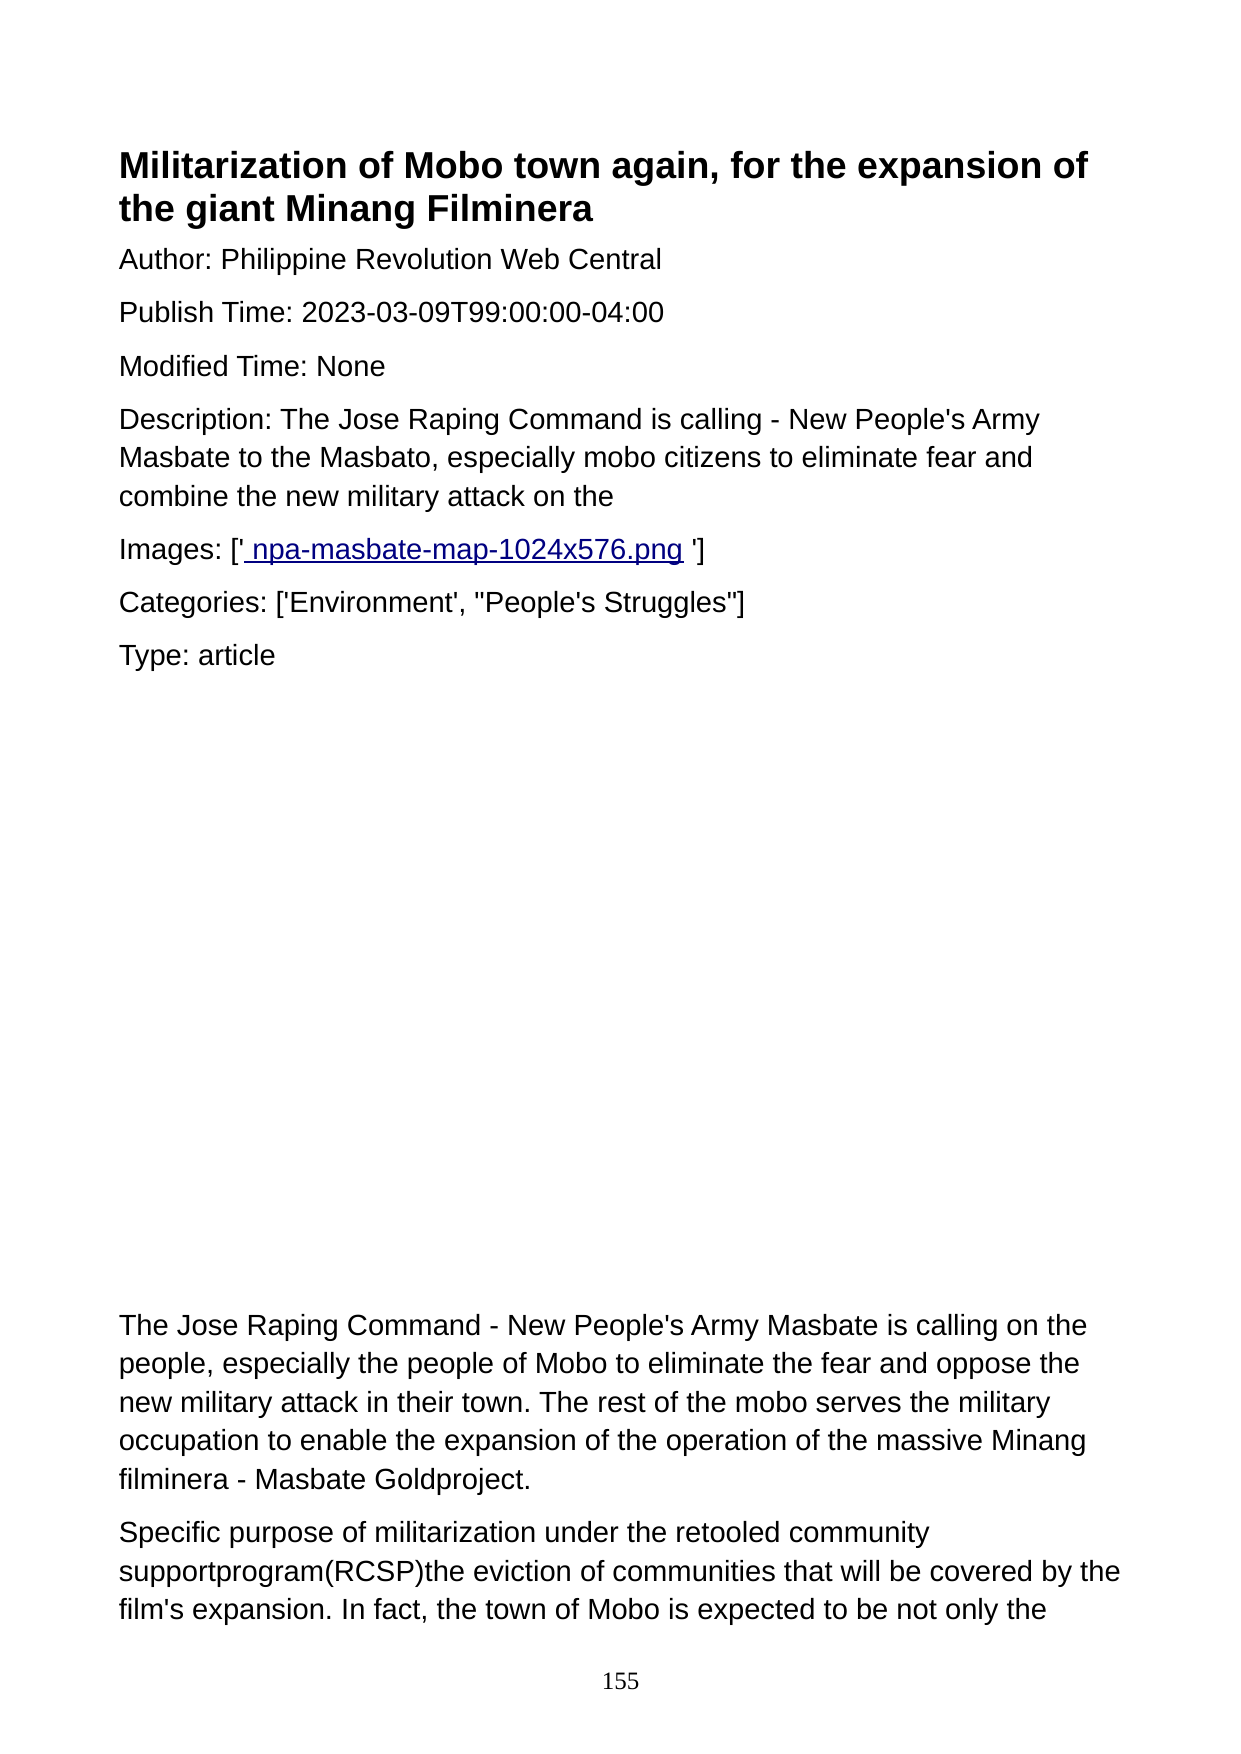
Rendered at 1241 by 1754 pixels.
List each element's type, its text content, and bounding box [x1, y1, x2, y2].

text Images: [' npa-masbate-map-1024x576.png '] [118, 532, 1122, 565]
text Type: article [118, 638, 1122, 672]
text Author: Philippine Revolution Web Central [118, 242, 1122, 276]
text Specific purpose of militarization under the retooled community supportprogram(RCSP)the eviction of communities that will be covered by the film's expansion. In fact, the town of Mobo is expected to be not only the [118, 1515, 1122, 1626]
text Publish Time: 2023-03-09T99:00:00-04:00 [118, 295, 1122, 329]
text The Jose Raping Command - New People's Army Masbate is calling on the people, especially the people of Mobo to eliminate the fear and oppose the new military attack in their town. The rest of the mobo serves the military occupation to enable the expansion of the operation of the massive Minang filminera - Masbate Goldproject. [118, 691, 1122, 1496]
text Categories: ['Environment', "People's Struggles"] [118, 585, 1122, 618]
text Modified Time: None [118, 348, 1122, 382]
text Description: The Jose Raping Command is calling - New People's Army Masbate to the Masbato, especially mobo citizens to eliminate fear and combine the new military attack on the [118, 402, 1122, 512]
subtitle Militarization of Mobo town again, for the expansion of the giant Minang Filminera [118, 143, 1122, 230]
